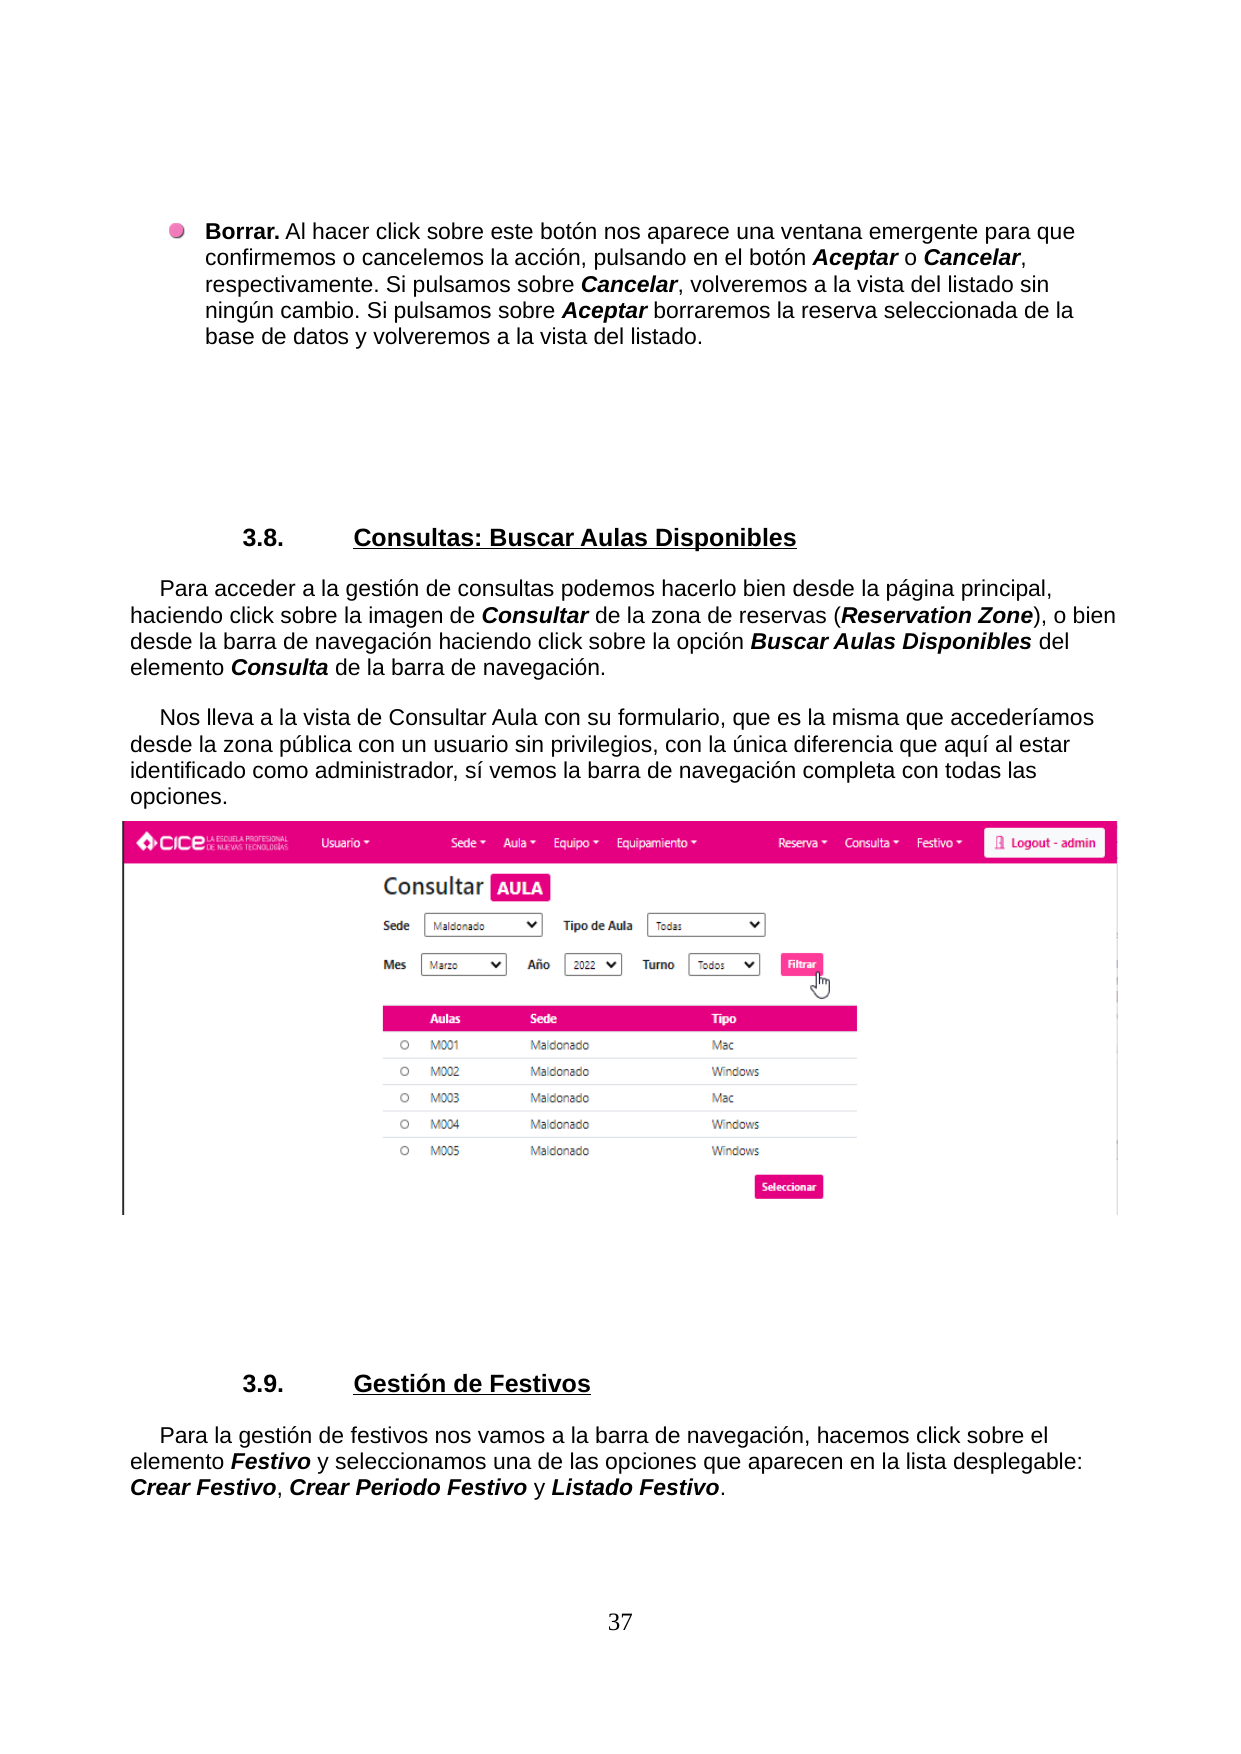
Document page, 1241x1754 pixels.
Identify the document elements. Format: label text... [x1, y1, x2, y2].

text Para la gestión de festivos nos vamos a la barra de navegación, hacemos click sobre el elemento Festivo y seleccionamos una de las opciones que aparecen en la lista desplegable: Crear Festivo, Crear Periodo Festivo y Listado Festivo. [130, 1422, 1116, 1501]
text Para acceder a la gestión de consultas podemos hacerlo bien desde la página principal, haciendo click sobre la imagen de Consultar de la zona de reservas (Reservation Zone), o bien desde la barra de navegación haciendo click sobre la opción Buscar Aulas Disponibles del elemento Consulta de la barra de navegación. [130, 575, 1116, 681]
picture [168, 222, 186, 240]
list Borrar. Al hacer click sobre este botón nos aparece una ventana emergente para que confirmemos o cancelemos la acción, pulsando en el botón Aceptar o Cancelar, respectivamente. Si pulsamos sobre Cancelar, volveremos a la vista del listado sin ningún cambio. Si pulsamos sobre Aceptar borraremos la reserva seleccionada de la base de datos y volveremos a la vista del listado. [167, 218, 1122, 350]
text Nos lleva a la vista de Consultar Aula con su formulario, que es la misma que accederíamos desde la zona pública con un usuario sin privilegios, con la única diferencia que aquí al estar identificado como administrador, sí vemos la barra de navegación completa con todas las opciones. [130, 704, 1116, 809]
list Consultas: Buscar Aulas Disponibles [242, 523, 1122, 552]
picture [122, 821, 1118, 1215]
list Gestión de Festivos [242, 1369, 1122, 1398]
